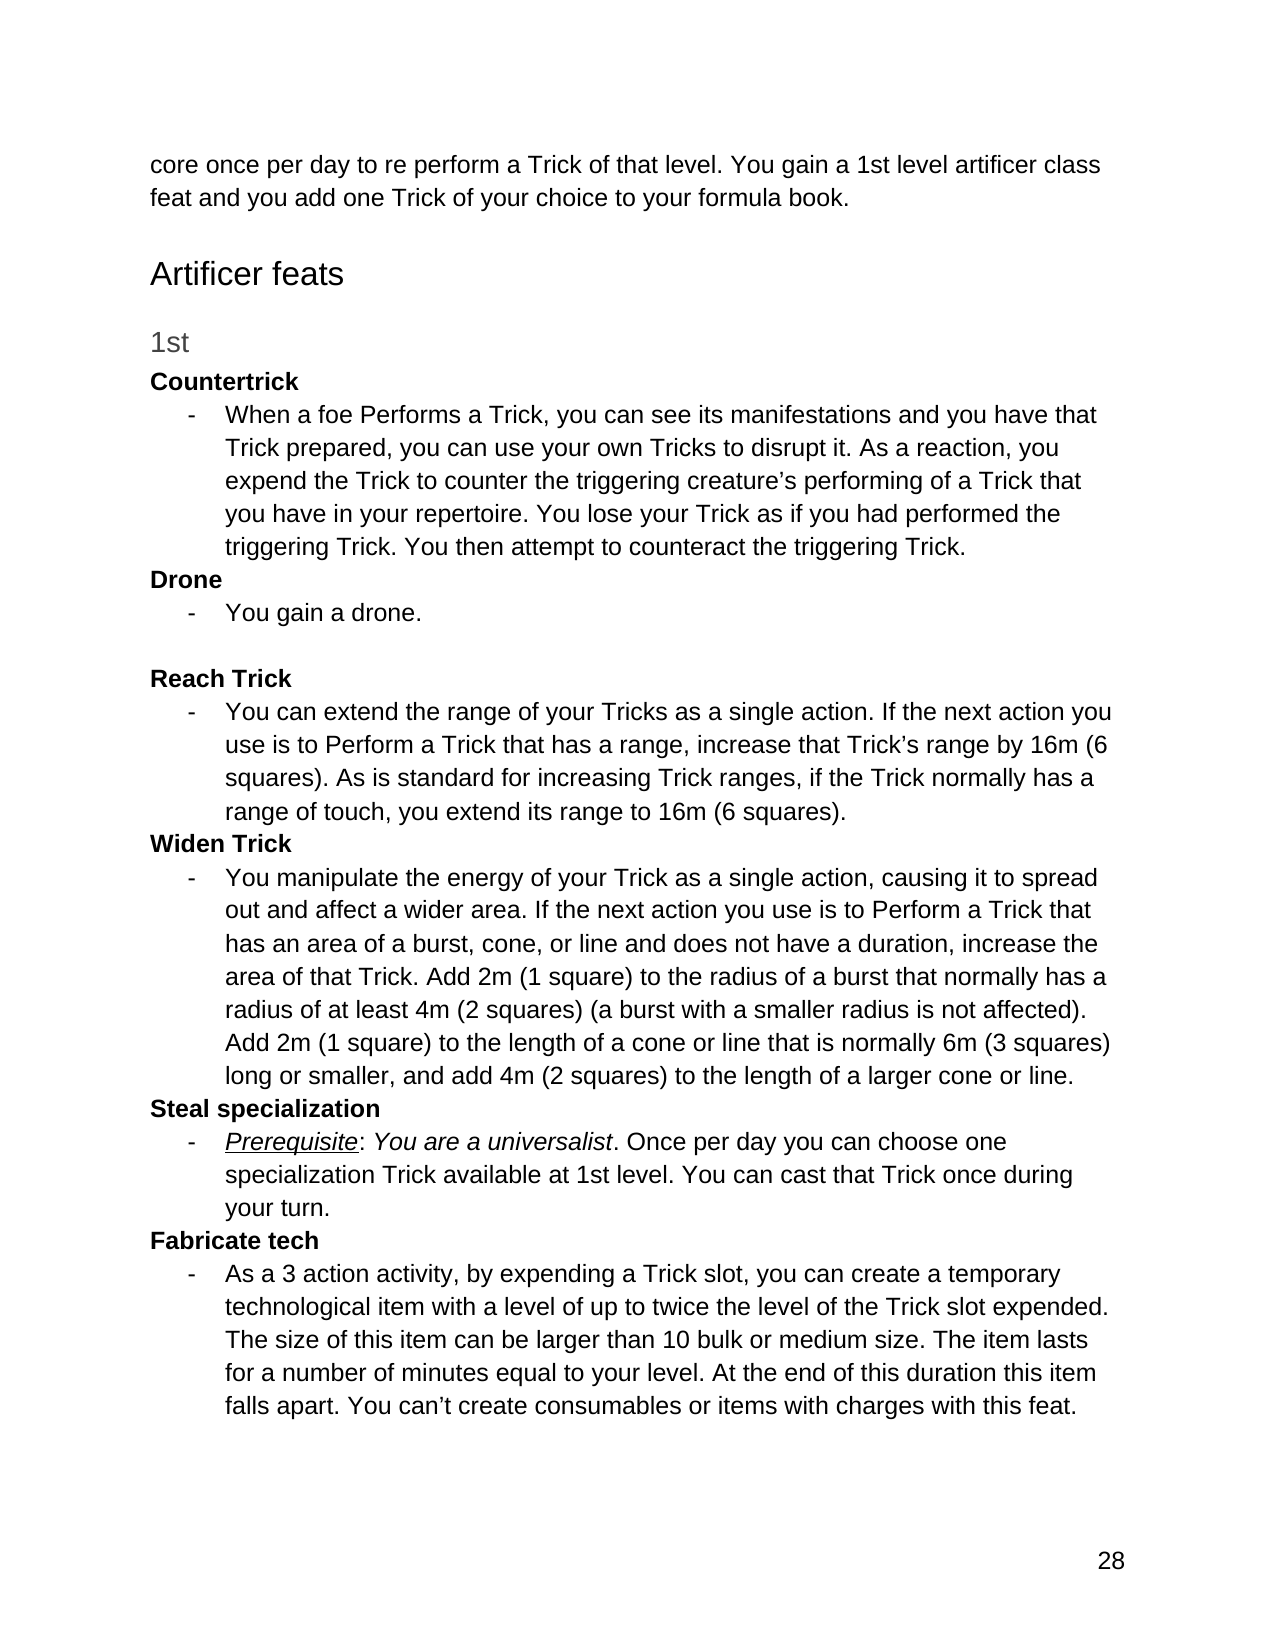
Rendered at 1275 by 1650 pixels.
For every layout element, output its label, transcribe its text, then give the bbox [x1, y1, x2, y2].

text Drone [150, 565, 1125, 594]
text Widen Trick [150, 829, 1125, 858]
text core once per day to re perform a Trick of that level. You gain a 1st level artificer class feat and you add one Trick of your choice to your formula book. [150, 150, 1125, 212]
list When a foe Performs a Trick, you can see its manifestations and you have that Trick prepared, you can use your own Tricks to disrupt it. As a reaction, you expend the Trick to counter the triggering creature’s performing of a Trick that you have in your repertoire. You lose your Trick as if you had performed the triggering Trick. You then attempt to counteract the triggering Trick. [187, 400, 1125, 561]
text Fabricate tech [150, 1226, 1125, 1254]
subtitle Artificer feats [150, 253, 1125, 292]
text Countertrick [150, 367, 1125, 396]
text Reach Trick [150, 664, 1125, 693]
list Prerequisite: You are a universalist. Once per day you can choose one specialization Trick available at 1st level. You can cast that Trick once during your turn. [187, 1127, 1125, 1221]
text Steal specialization [150, 1094, 1125, 1122]
list You can extend the range of your Tricks as a single action. If the next action you use is to Perform a Trick that has a range, increase that Trick’s range by 16m (6 squares). As is standard for increasing Trick ranges, if the Trick normally has a range of touch, you extend its range to 16m (6 squares). [187, 697, 1125, 825]
list As a 3 action activity, by expending a Trick slot, you can create a temporary technological item with a level of up to twice the level of the Trick slot expended. The size of this item can be larger than 10 bulk or medium size. The item lasts for a number of minutes equal to your level. At the end of this duration this item falls apart. You can’t create consumables or items with charges with this feat. [187, 1259, 1125, 1419]
list You manipulate the energy of your Trick as a single action, causing it to spread out and affect a wider area. If the next action you use is to Perform a Trick that has an area of a burst, cone, or line and does not have a duration, increase the area of that Trick. Add 2m (1 square) to the radius of a burst that normally has a radius of at least 4m (2 squares) (a burst with a smaller radius is not affected). Add 2m (1 square) to the length of a cone or line that is normally 6m (3 squares) long or smaller, and add 4m (2 squares) to the length of a larger cone or line. [187, 862, 1125, 1089]
list You gain a drone. [187, 598, 1125, 627]
subtitle 1st [150, 325, 1125, 359]
